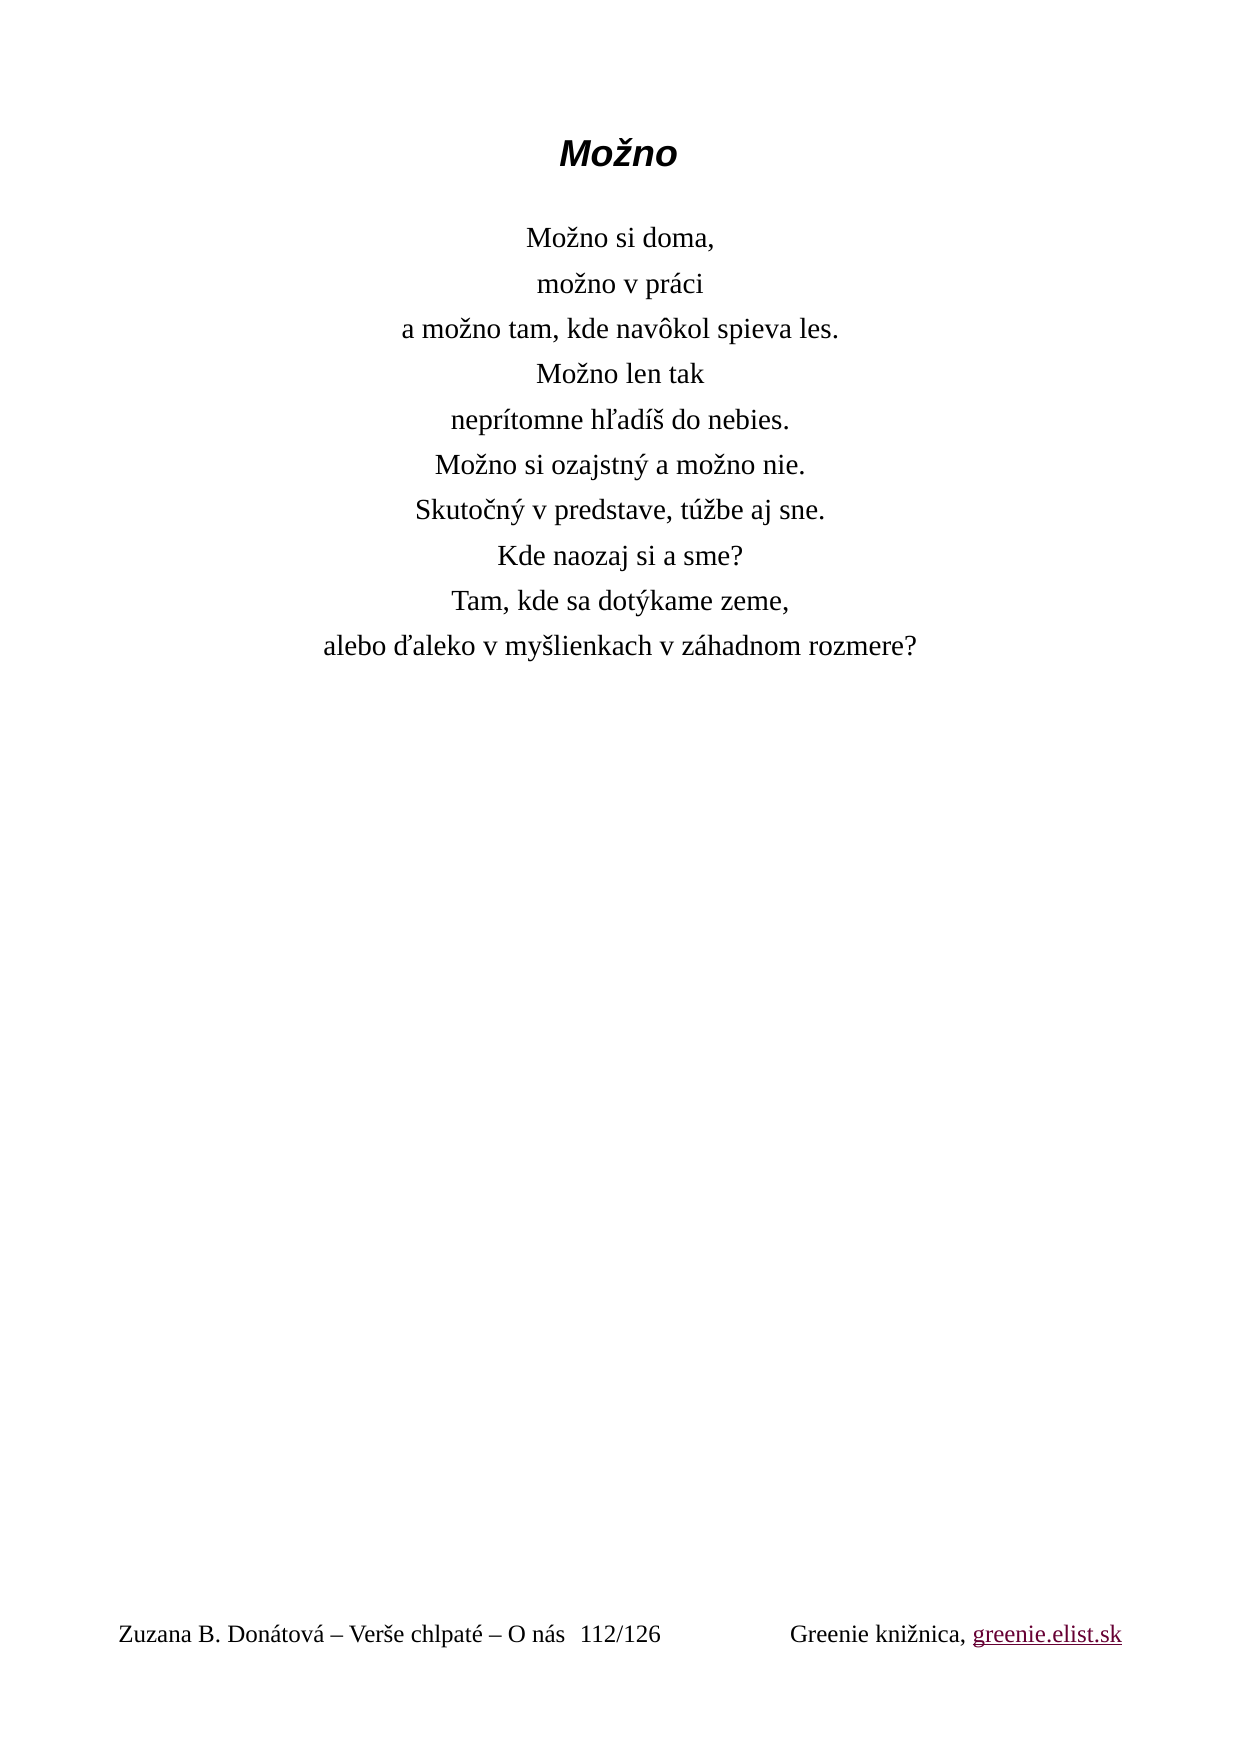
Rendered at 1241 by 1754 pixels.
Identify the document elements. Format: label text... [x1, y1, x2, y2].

text Skutočný v predstave, túžbe aj sne. [106, 492, 1134, 526]
text Možno len tak [106, 356, 1134, 390]
text Kde naozaj si a sme? [106, 538, 1134, 571]
text Tam, kde sa dotýkame zeme, [106, 583, 1134, 617]
text možno v práci [106, 266, 1134, 299]
text alebo ďaleko v myšlienkach v záhadnom rozmere? [106, 628, 1134, 662]
text Možno si doma, [106, 221, 1134, 254]
text a možno tam, kde navôkol spieva les. [106, 311, 1134, 345]
text Možno si ozajstný a možno nie. [106, 447, 1134, 481]
subtitle Možno [106, 131, 1134, 174]
text neprítomne hľadíš do nebies. [106, 402, 1134, 435]
